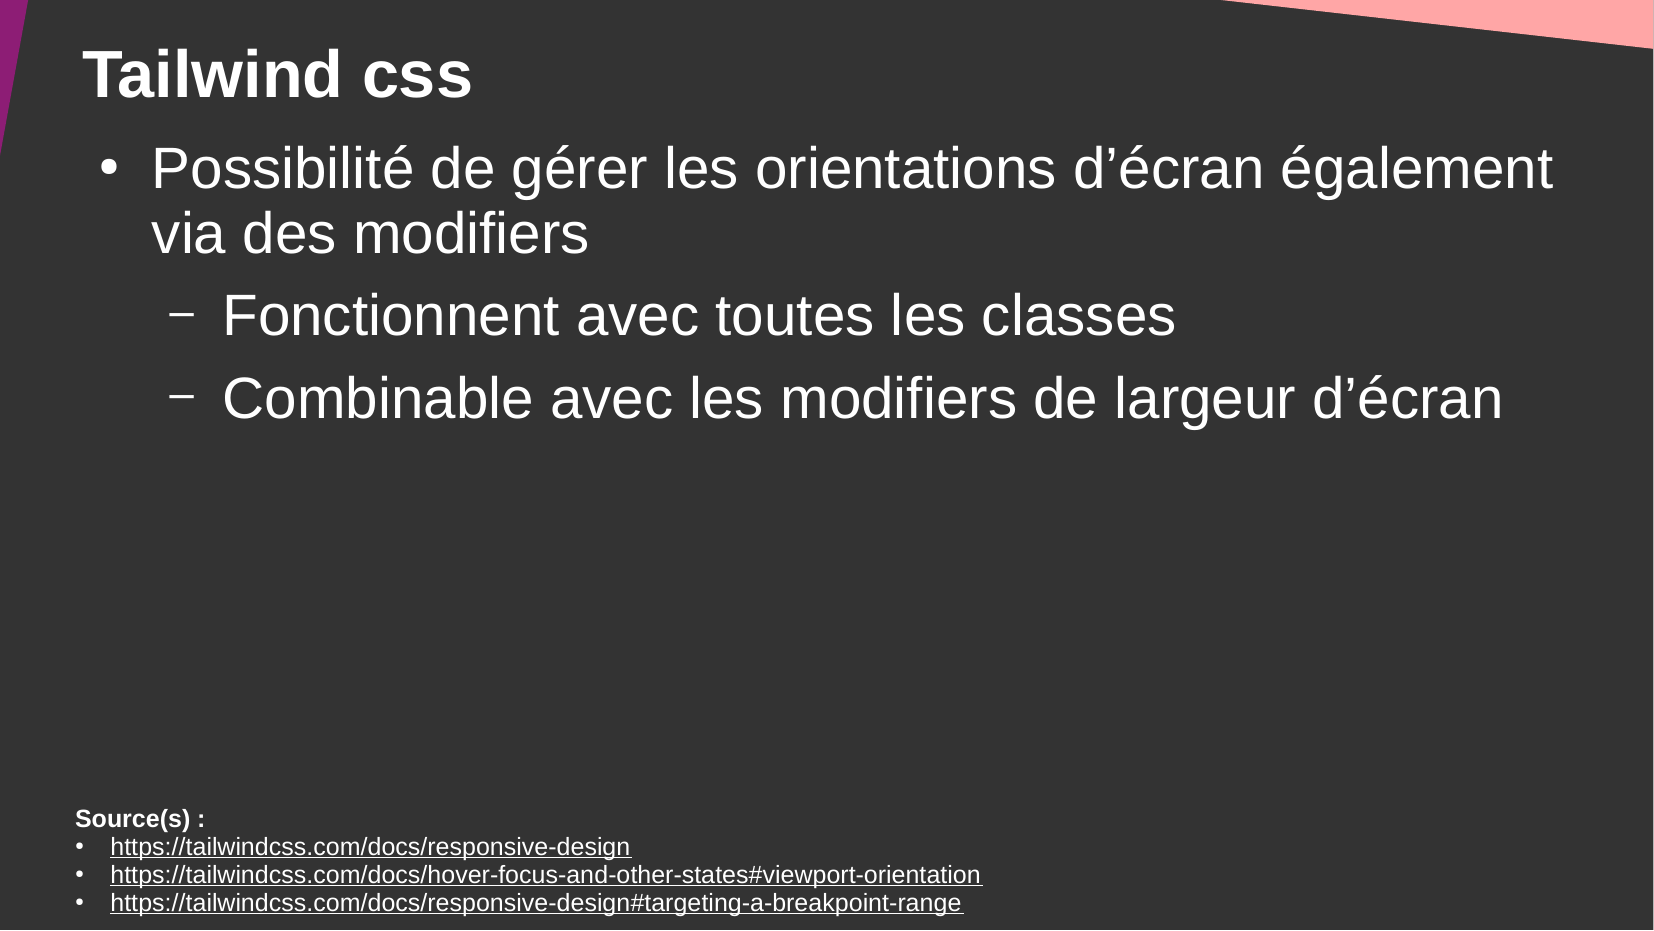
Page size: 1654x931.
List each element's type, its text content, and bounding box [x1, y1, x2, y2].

title Tailwind css [82, 37, 1571, 122]
list Possibilité de gérer les orientations d’écran également via des modifiers Fonctionnent avec toutes les classes Combinable avec les modifiers de largeur d’écran [80, 135, 1605, 603]
text_box [0, 0, 29, 156]
text_box [1221, 0, 1654, 49]
text_box Source(s) : https://tailwindcss.com/docs/responsive-design https://tailwindcss.com/docs/hover-focus-and-other-states#viewport-orientation https://tailwindcss.com/docs/responsive-design#targeting-a-breakpoint-range [60, 797, 1546, 925]
